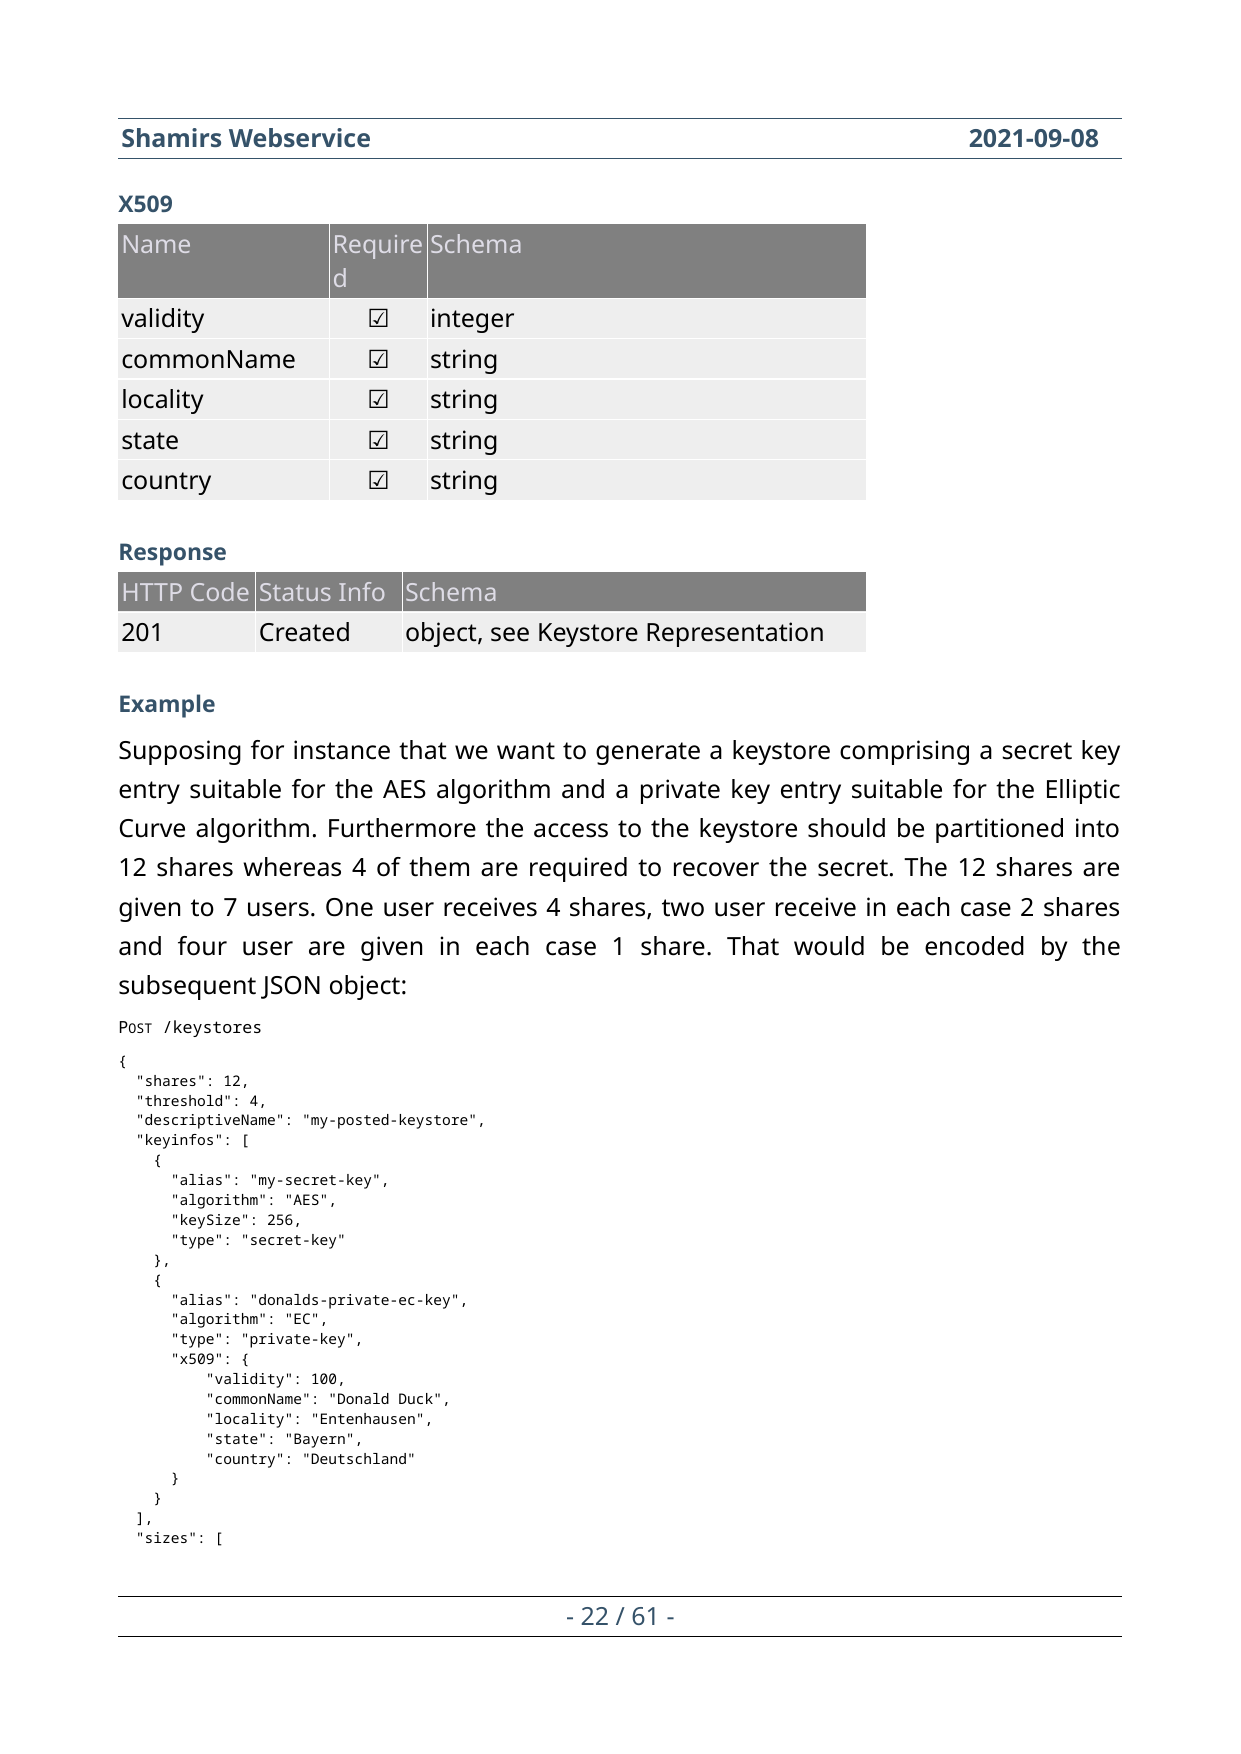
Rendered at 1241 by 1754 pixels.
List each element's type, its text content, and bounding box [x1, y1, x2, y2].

text "locality": "Entenhausen", [118, 1409, 1122, 1428]
text "algorithm": "AES", [118, 1190, 1122, 1210]
text "descriptiveName": "my-posted-keystore", [118, 1110, 1122, 1130]
text Post /keystores [118, 1016, 1122, 1038]
text "type": "private-key", [118, 1329, 1122, 1349]
text "country": "Deutschland" [118, 1448, 1122, 1468]
table_cell integer [428, 299, 866, 338]
table_header Name [118, 224, 329, 298]
table_cell 201 [118, 613, 255, 652]
table_cell string [428, 380, 866, 419]
table_header Required [330, 224, 427, 298]
text "type": "secret-key" [118, 1229, 1122, 1249]
text X509 [118, 188, 1122, 219]
table_cell commonName [118, 339, 329, 378]
table_cell string [428, 420, 866, 459]
table_header HTTP Code [118, 572, 255, 611]
text { [118, 1150, 1122, 1170]
text "sizes": [ [118, 1528, 1122, 1548]
text Response [118, 536, 1122, 567]
text "x509": { [118, 1349, 1122, 1369]
table_cell state [118, 420, 329, 459]
text "alias": "donalds-private-ec-key", [118, 1289, 1122, 1309]
text { [118, 1269, 1122, 1289]
text "keyinfos": [ [118, 1130, 1122, 1150]
text "commonName": "Donald Duck", [118, 1389, 1122, 1409]
text "alias": "my-secret-key", [118, 1170, 1122, 1190]
table_cell ☑ [330, 460, 427, 500]
table_cell locality [118, 380, 329, 419]
table_cell object, see Keystore Representation [403, 613, 866, 652]
table_cell validity [118, 299, 329, 338]
text "keySize": 256, [118, 1210, 1122, 1229]
text "shares": 12, [118, 1070, 1122, 1090]
text "algorithm": "EC", [118, 1309, 1122, 1329]
table_cell country [118, 460, 329, 500]
text "threshold": 4, [118, 1090, 1122, 1110]
table_header Status Info [256, 572, 402, 611]
table_cell ☑ [330, 380, 427, 419]
table_header Schema [428, 224, 866, 298]
text }, [118, 1249, 1122, 1269]
text ], [118, 1508, 1122, 1528]
text } [118, 1488, 1122, 1508]
text "state": "Bayern", [118, 1428, 1122, 1448]
table_cell string [428, 460, 866, 500]
table_header Schema [403, 572, 866, 611]
text Supposing for instance that we want to generate a keystore comprising a secret key entry suitable for the AES algorithm and a private key entry suitable for the Elliptic Curve algorithm. Furthermore the access to the keystore should be partitioned into 12 shares whereas 4 of them are required to recover the secret. The 12 shares are given to 7 users. One user receives 4 shares, two user receive in each case 2 shares and four user are given in each case 1 share. That would be encoded by the subsequent JSON object: [118, 733, 1122, 1002]
table_cell ☑ [330, 420, 427, 459]
text "validity": 100, [118, 1369, 1122, 1389]
text } [118, 1468, 1122, 1488]
table_cell ☑ [330, 299, 427, 338]
text { [118, 1051, 1122, 1070]
text Example [118, 688, 1122, 719]
table_cell Created [256, 613, 402, 652]
table_cell string [428, 339, 866, 378]
table_cell ☑ [330, 339, 427, 378]
